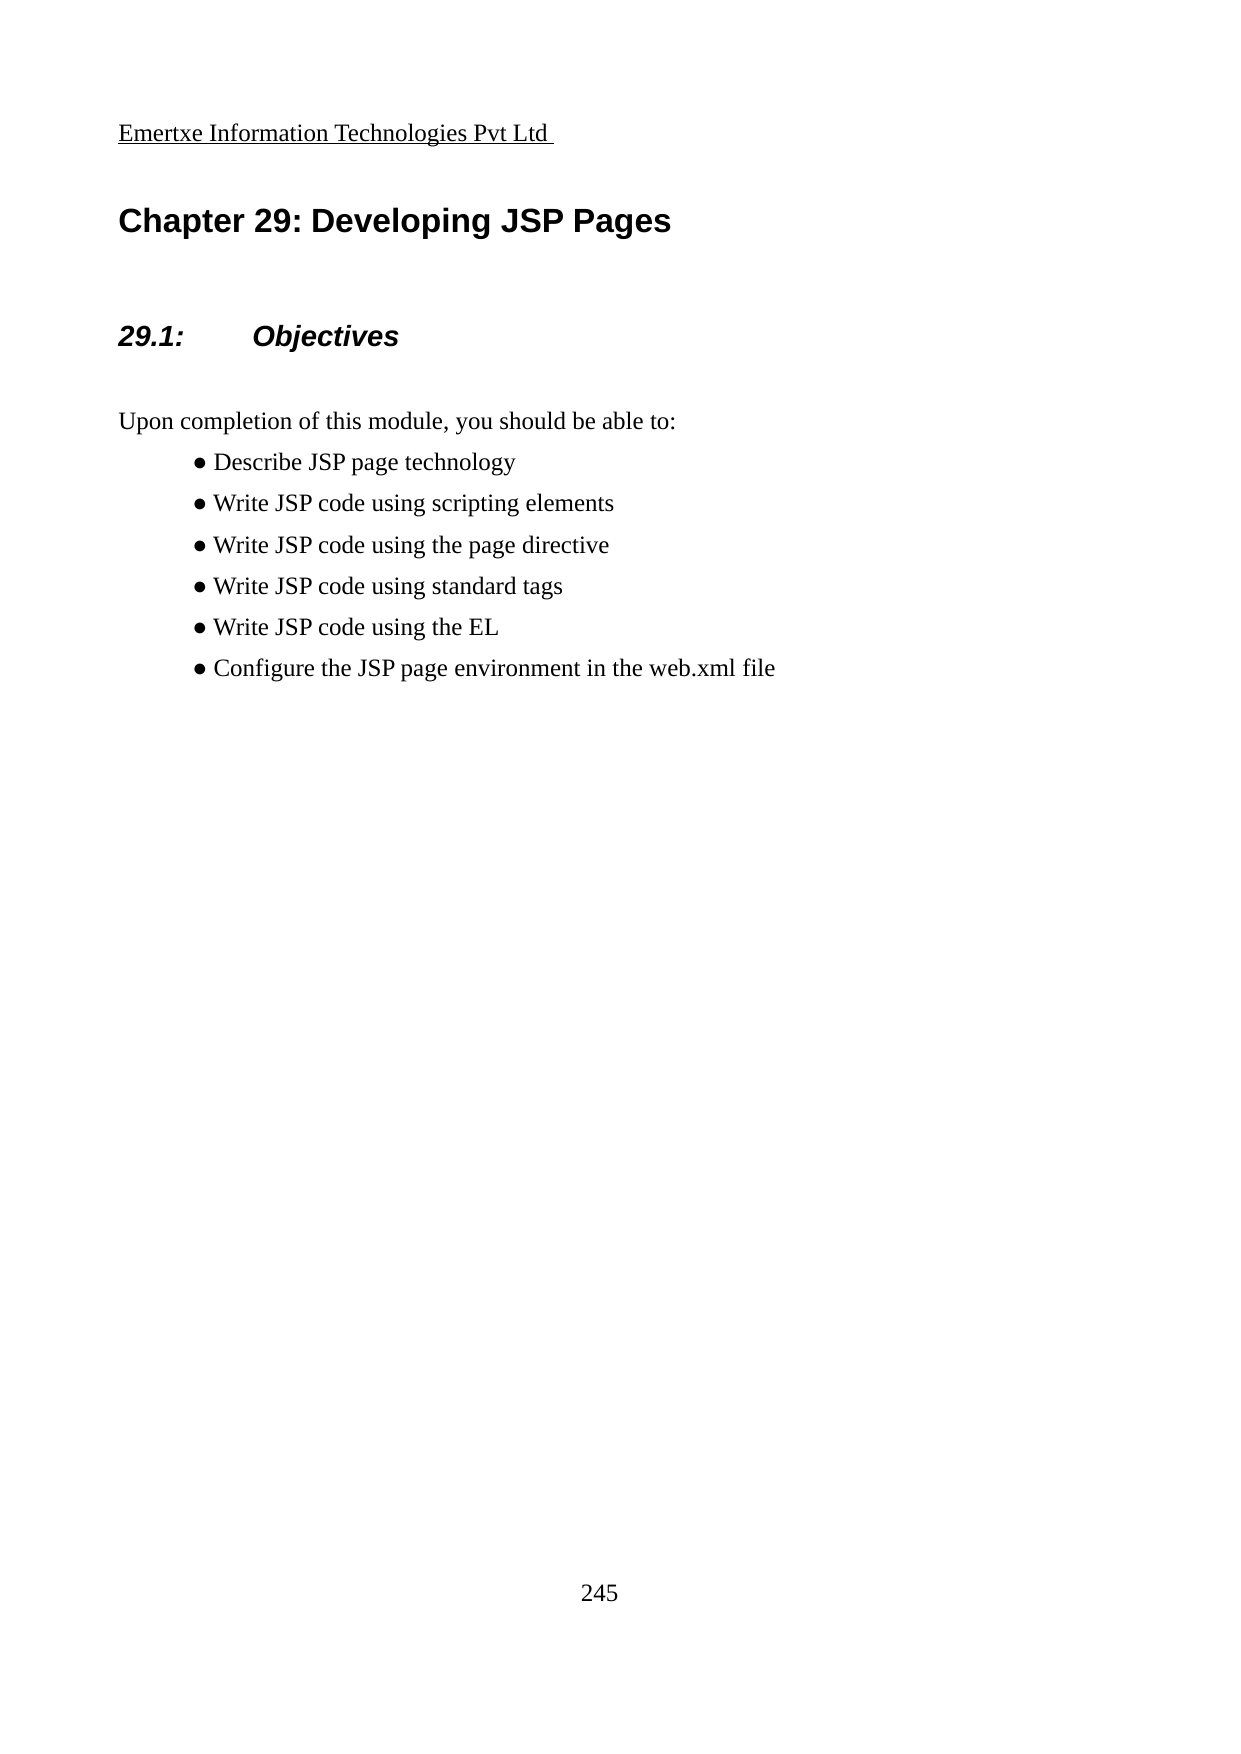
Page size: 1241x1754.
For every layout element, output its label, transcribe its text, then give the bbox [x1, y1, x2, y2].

text ● Write JSP code using scripting elements [118, 488, 1122, 517]
text ● Write JSP code using standard tags [118, 571, 1122, 600]
text ● Describe JSP page technology [118, 447, 1122, 476]
text Upon completion of this module, you should be able to: [118, 406, 1122, 435]
text ● Write JSP code using the page directive [118, 530, 1122, 558]
text ● Write JSP code using the EL [118, 612, 1122, 641]
subtitle Developing JSP Pages [118, 201, 1122, 240]
subtitle Objectives [118, 319, 1122, 352]
text ● Configure the JSP page environment in the web.xml file [118, 653, 1122, 682]
